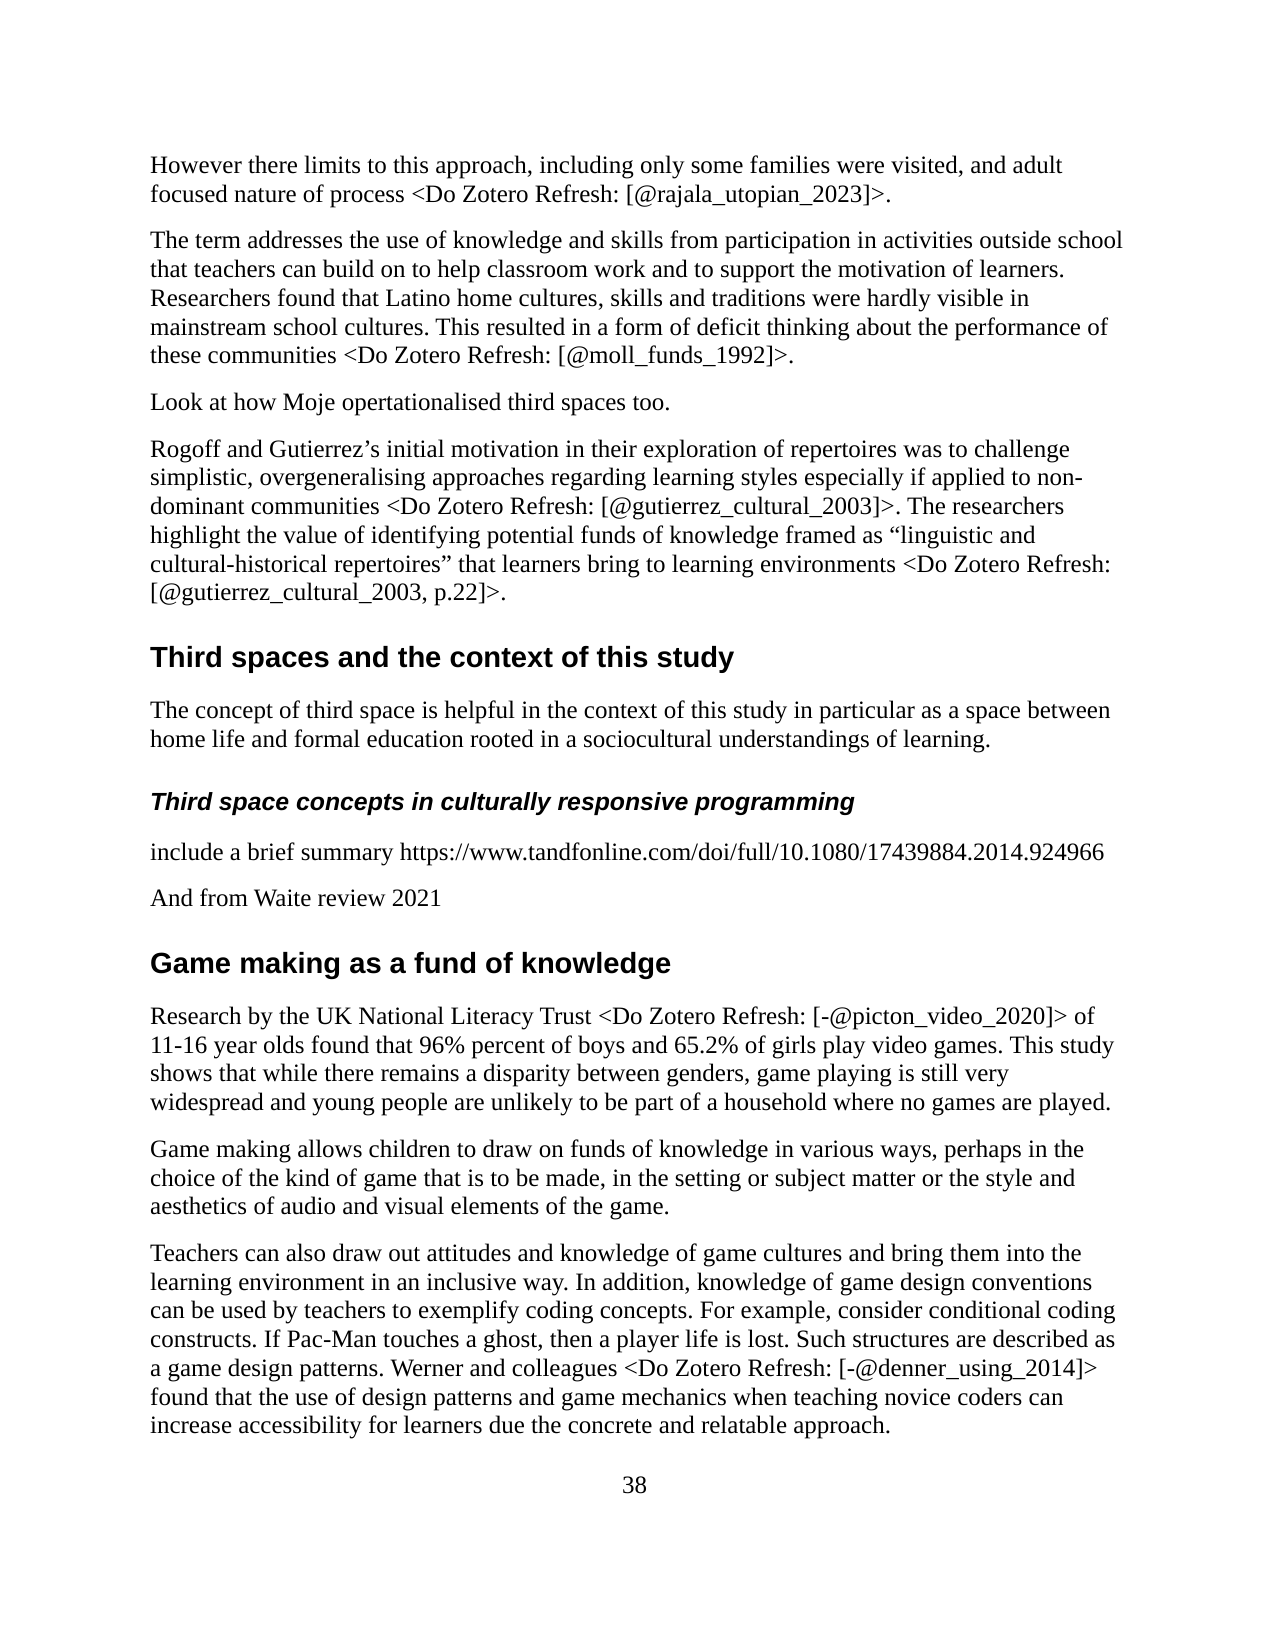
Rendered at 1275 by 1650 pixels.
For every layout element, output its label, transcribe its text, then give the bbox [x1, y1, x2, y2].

text The concept of third space is helpful in the context of this study in particular as a space between home life and formal education rooted in a sociocultural understandings of learning. [150, 695, 1125, 753]
text And from Waite review 2021 [150, 883, 1125, 912]
text The term addresses the use of knowledge and skills from participation in activities outside school that teachers can build on to help classroom work and to support the motivation of learners. Researchers found that Latino home cultures, skills and traditions were hardly visible in mainstream school cultures. This resulted in a form of deficit thinking about the performance of these communities <Do Zotero Refresh: [@moll_funds_1992]>. [150, 225, 1125, 369]
text Research by the UK National Literacy Trust <Do Zotero Refresh: [-@picton_video_2020]> of 11-16 year olds found that 96% percent of boys and 65.2% of girls play video games. This study shows that while there remains a disparity between genders, game playing is still very widespread and young people are unlikely to be part of a household where no games are played. [150, 1001, 1125, 1116]
text Game making allows children to draw on funds of knowledge in various ways, perhaps in the choice of the kind of game that is to be made, in the setting or subject matter or the style and aesthetics of audio and visual elements of the game. [150, 1134, 1125, 1220]
text Rogoff and Gutierrez’s initial motivation in their exploration of repertoires was to challenge simplistic, overgeneralising approaches regarding learning styles especially if applied to non-dominant communities <Do Zotero Refresh: [@gutierrez_cultural_2003]>. The researchers highlight the value of identifying potential funds of knowledge framed as “linguistic and cultural-historical repertoires” that learners bring to learning environments <Do Zotero Refresh: [@gutierrez_cultural_2003, p.22]>. [150, 434, 1125, 606]
text Teachers can also draw out attitudes and knowledge of game cultures and bring them into the learning environment in an inclusive way. In addition, knowledge of game design conventions can be used by teachers to exemplify coding concepts. For example, consider conditional coding constructs. If Pac-Man touches a ghost, then a player life is lost. Such structures are described as a game design patterns. Werner and colleagues <Do Zotero Refresh: [-@denner_using_2014]> found that the use of design patterns and game mechanics when teaching novice coders can increase accessibility for learners due the concrete and relatable approach. [150, 1238, 1125, 1439]
subtitle Third space concepts in culturally responsive programming [150, 787, 1125, 815]
subtitle Third spaces and the context of this study [150, 640, 1125, 674]
text However there limits to this approach, including only some families were visited, and adult focused nature of process <Do Zotero Refresh: [@rajala_utopian_2023]>. [150, 150, 1125, 207]
subtitle Game making as a fund of knowledge [150, 946, 1125, 979]
text include a brief summary https://www.tandfonline.com/doi/full/10.1080/17439884.2014.924966 [150, 837, 1125, 865]
text Look at how Moje opertationalised third spaces too. [150, 387, 1125, 416]
